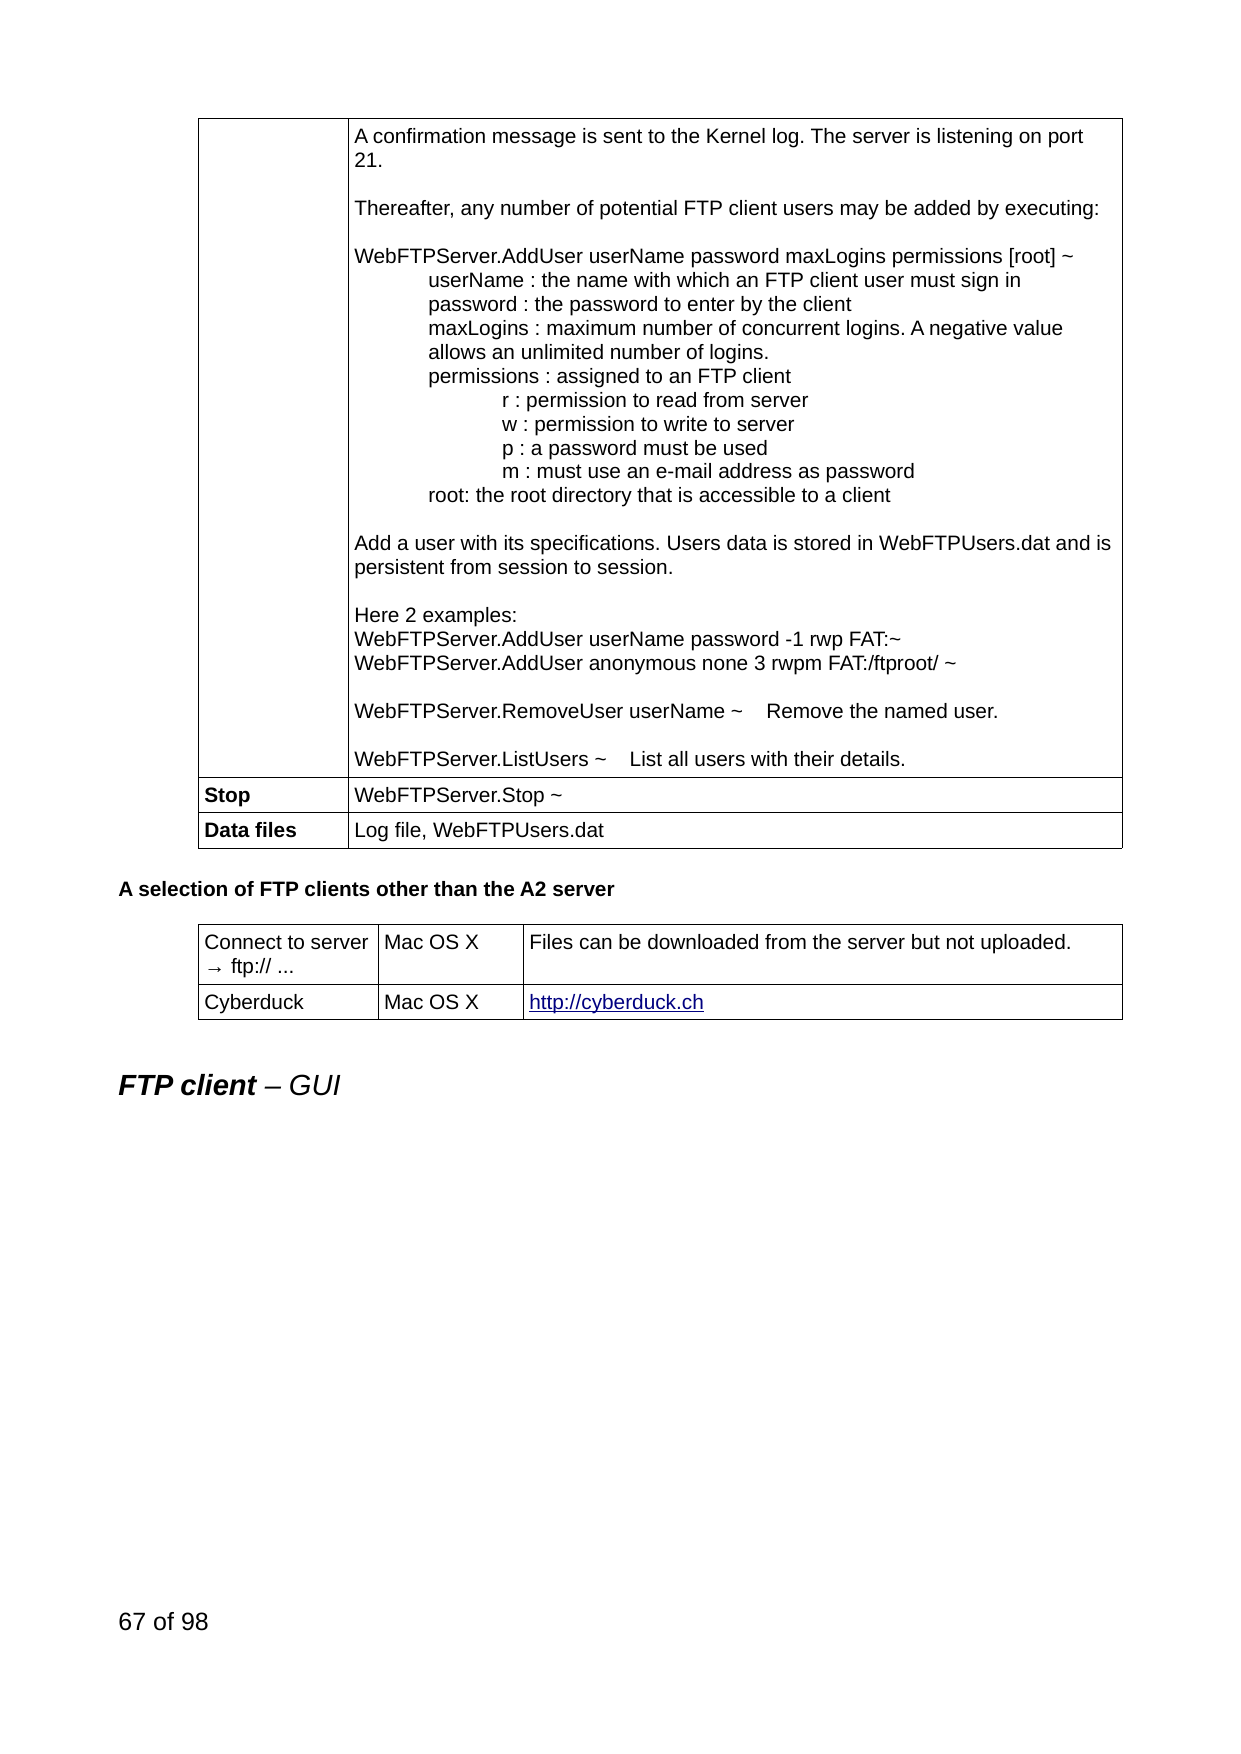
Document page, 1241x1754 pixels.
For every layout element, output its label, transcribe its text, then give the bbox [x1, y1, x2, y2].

table_cell http://cyberduck.ch [524, 985, 1122, 1019]
text A selection of FTP clients other than the A2 server [118, 876, 1122, 900]
table_cell Mac OS X [379, 985, 523, 1019]
table_cell A confirmation message is sent to the Kernel log. The server is listening on port 21. Thereafter, any number of potential FTP client users may be added by executing: WebFTPServer.AddUser userName password maxLogins permissions [root] ~ userName : the name with which an FTP client user must sign in password : the password to enter by the client maxLogins : maximum number of concurrent logins. A negative value allows an unlimited number of logins. permissions : assigned to an FTP client r : permission to read from server w : permission to write to server p : a password must be used m : must use an e-mail address as password root: the root directory that is accessible to a client Add a user with its specifications. Users data is stored in WebFTPUsers.dat and is persistent from session to session. Here 2 examples: WebFTPServer.AddUser userName password -1 rwp FAT:~ WebFTPServer.AddUser anonymous none 3 rwpm FAT:/ftproot/ ~ WebFTPServer.RemoveUser userName ~ Remove the named user. WebFTPServer.ListUsers ~ List all users with their details. [349, 119, 1122, 777]
subtitle FTP client – GUI [118, 1068, 1122, 1102]
table_header Connect to server → ftp:// ... [199, 925, 378, 984]
table_cell WebFTPServer.Stop ~ [349, 778, 1122, 812]
table_cell Stop [199, 778, 348, 812]
table_cell Log file, WebFTPUsers.dat [349, 813, 1122, 848]
table_cell [199, 119, 348, 777]
table_header Mac OS X [379, 925, 523, 984]
table_header Files can be downloaded from the server but not uploaded. [524, 925, 1122, 984]
table_cell Data files [199, 813, 348, 848]
table_cell Cyberduck [199, 985, 378, 1019]
